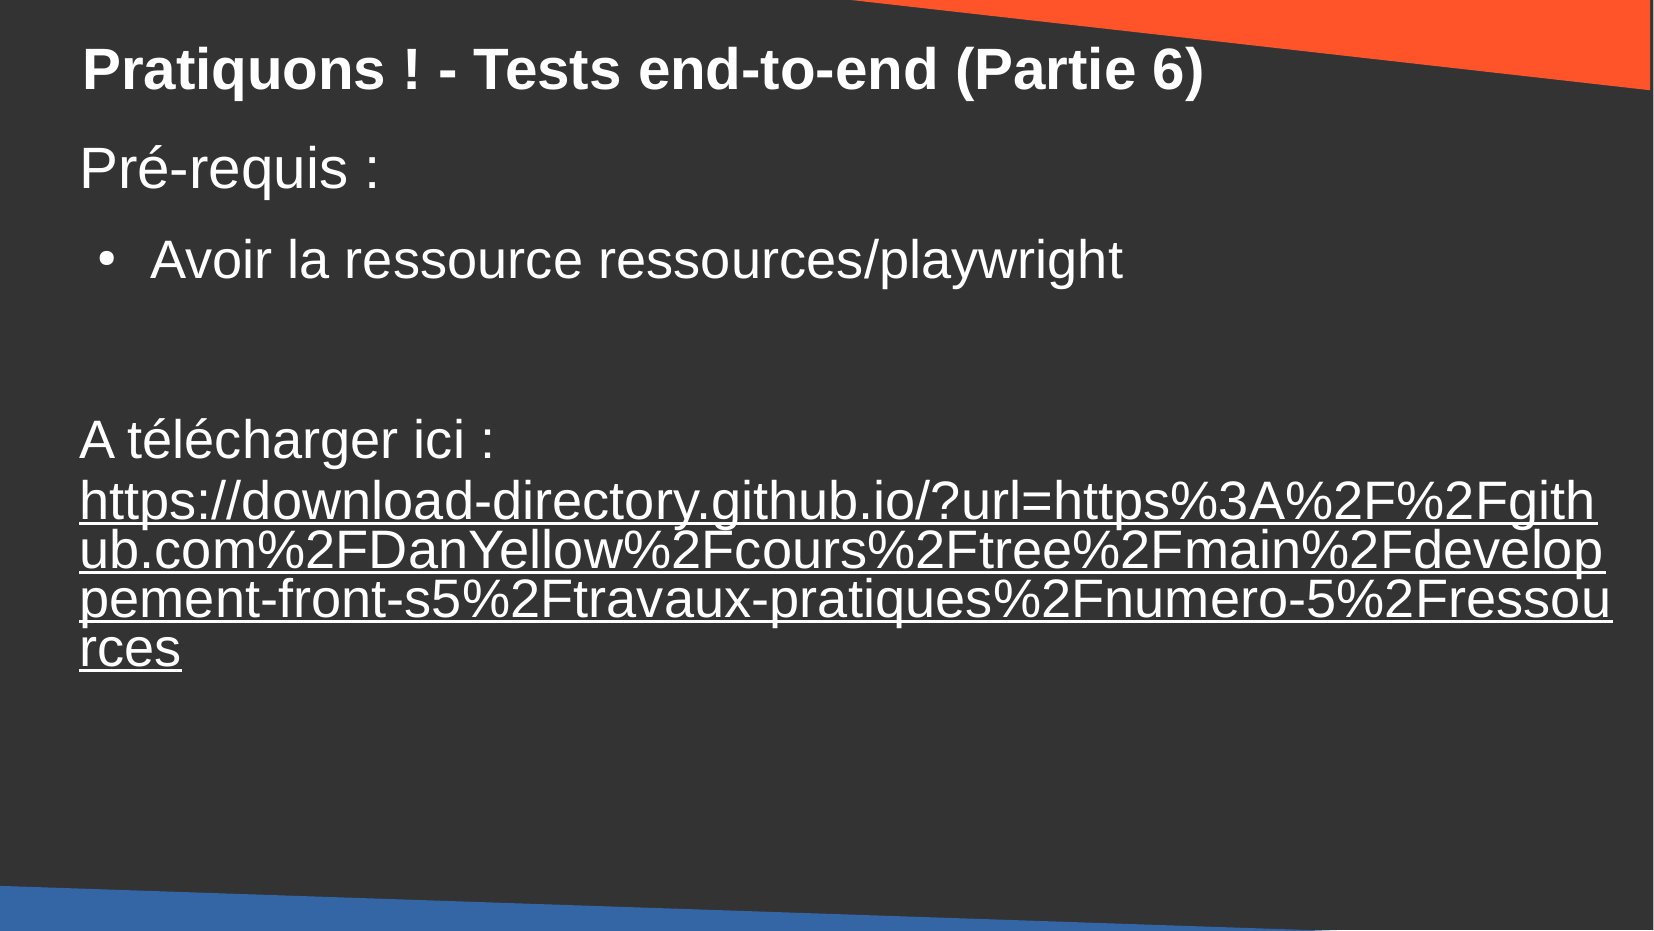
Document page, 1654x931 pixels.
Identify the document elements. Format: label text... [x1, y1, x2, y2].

text_box [0, 885, 1337, 931]
title Pratiquons ! - Tests end-to-end (Partie 6) [82, 37, 1571, 114]
list Pré-requis : Avoir la ressource ressources/playwright A télécharger ici : https://download-directory.github.io/?url=https%3A%2F%2Fgithub.com%2FDanYellow%2Fcours%2Ftree%2Fmain%2Fdeveloppement-front-s5%2Ftravaux-pratiques%2Fnumero-5%2Fressources [79, 135, 1619, 721]
text_box [850, 0, 1651, 91]
